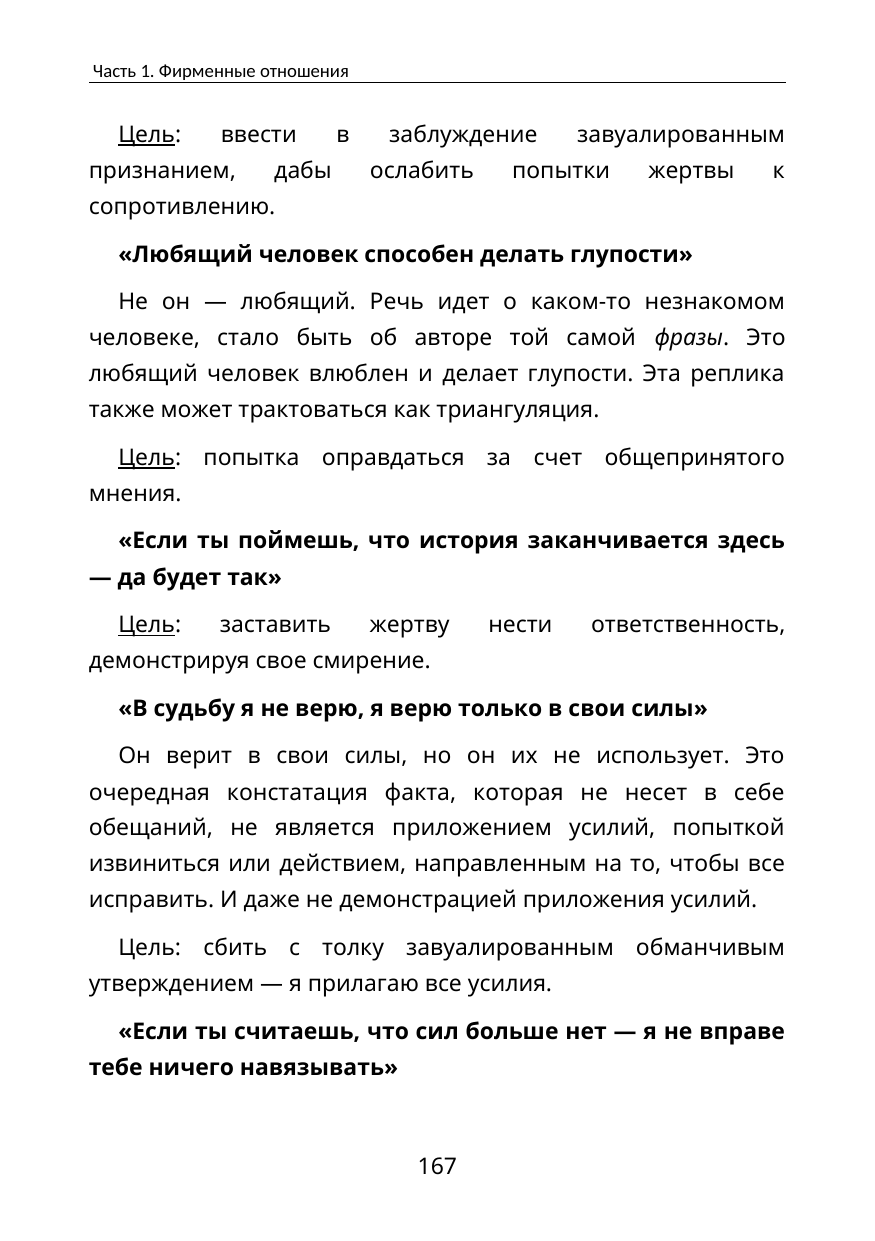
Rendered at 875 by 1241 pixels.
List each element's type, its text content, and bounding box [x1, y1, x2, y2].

text «Если ты поймешь, что история заканчивается здесь — да будет так» [88, 524, 786, 592]
text Он верит в свои силы, но он их не использует. Это очередная констатация факта, которая не несет в себе обещаний, не является приложением усилий, попыткой извиниться или действием, направленным на то, чтобы все исправить. И даже не демонстрацией приложения усилий. [88, 739, 786, 914]
text Цель: сбить с толку завуалированным обманчивым утверждением — я прилагаю все усилия. [88, 931, 786, 998]
text «В судьбу я не верю, я верю только в свои силы» [88, 692, 786, 723]
text Цель: заставить жертву нести ответственность, демонстрируя свое смирение. [88, 608, 786, 675]
text «Если ты считаешь, что сил больше нет — я не вправе тебе ничего навязывать» [88, 1014, 786, 1082]
text Не он — любящий. Речь идет о каком-то незнакомом человеке, стало быть об авторе той самой фразы. Это любящий человек влюблен и делает глупости. Эта реплика также может трактоваться как триангуляция. [88, 285, 786, 424]
text Цель: ввести в заблуждение завуалированным признанием, дабы ослабить попытки жертвы к сопротивлению. [88, 118, 786, 221]
text «Любящий человек способен делать глупости» [88, 238, 786, 269]
text Цель: попытка оправдаться за счет общепринятого мнения. [88, 441, 786, 508]
